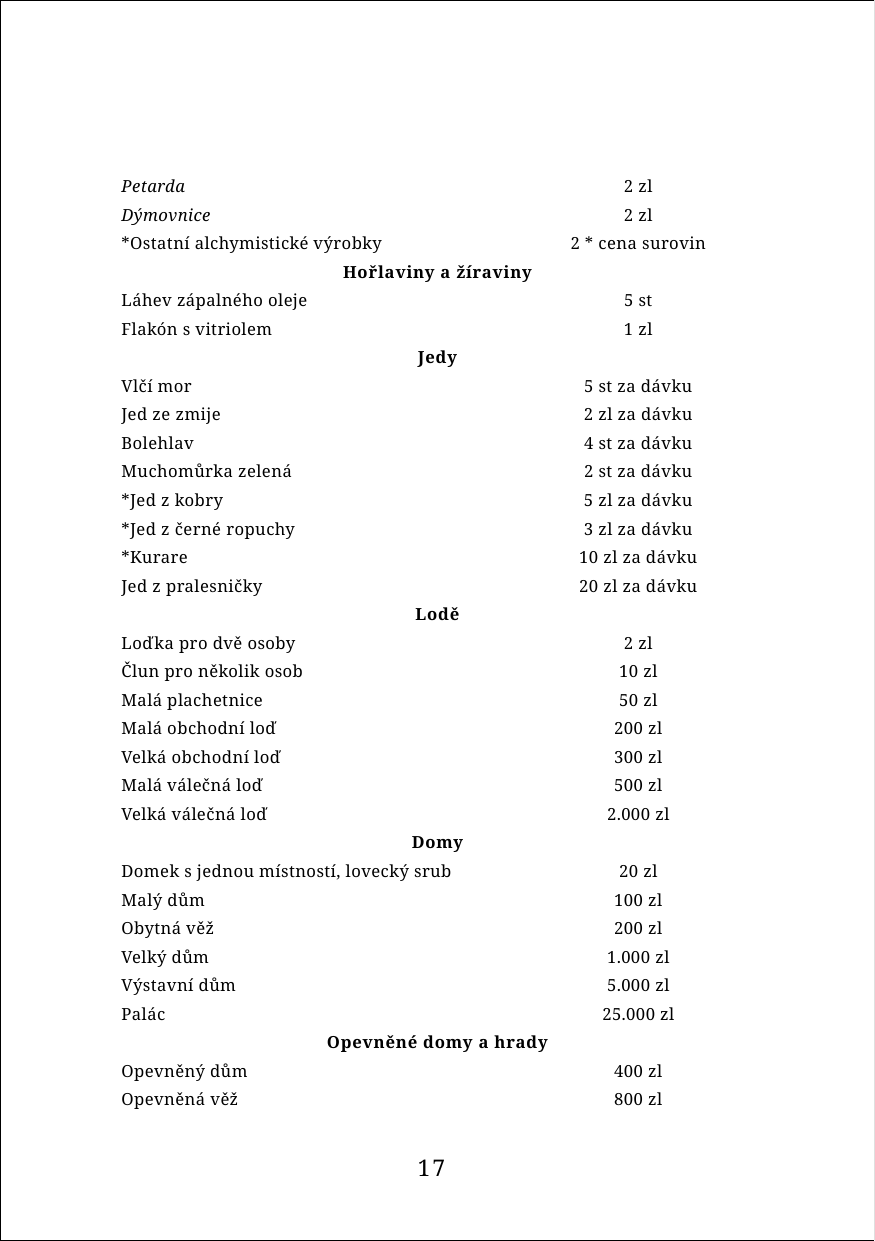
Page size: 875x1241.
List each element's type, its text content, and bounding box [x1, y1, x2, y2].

table_cell 2 zl [520, 200, 756, 229]
table_cell Jed ze zmije [118, 400, 520, 429]
table_cell 2 zl [520, 172, 756, 200]
table_cell Velká obchodní loď [118, 743, 520, 771]
table_cell Výstavní dům [118, 971, 520, 999]
table_cell 2.000 zl [520, 800, 756, 828]
table_cell Malý dům [118, 885, 520, 914]
table_cell 400 zl [520, 1057, 756, 1085]
table_cell Dýmovnice [118, 200, 520, 229]
table_cell Hořlaviny a žíraviny [118, 258, 756, 286]
table_cell 50 zl [520, 686, 756, 714]
table_cell Jed z pralesničky [118, 571, 520, 600]
table_cell Malá plachetnice [118, 686, 520, 714]
table_cell Opevněné domy a hrady [118, 1028, 756, 1057]
table_cell 200 zl [520, 714, 756, 743]
table_cell 800 zl [520, 1085, 756, 1114]
table_cell Malá válečná loď [118, 771, 520, 800]
table_cell 500 zl [520, 771, 756, 800]
table_cell Bolehlav [118, 429, 520, 457]
table_cell Petarda [118, 172, 520, 200]
table_cell 300 zl [520, 743, 756, 771]
table_cell *Jed z černé ropuchy [118, 514, 520, 543]
table_cell 3 zl za dávku [520, 514, 756, 543]
table_cell 10 zl za dávku [520, 543, 756, 571]
table_cell *Ostatní alchymistické výrobky [118, 229, 520, 257]
table_cell Domy [118, 828, 756, 857]
table_cell 20 zl [520, 857, 756, 885]
table_cell *Kurare [118, 543, 520, 571]
table_cell Muchomůrka zelená [118, 457, 520, 486]
table_cell 20 zl za dávku [520, 571, 756, 600]
table_cell 200 zl [520, 914, 756, 942]
table_cell 2 zl za dávku [520, 400, 756, 429]
table_cell 2 st za dávku [520, 457, 756, 486]
table_cell 5.000 zl [520, 971, 756, 999]
table_cell 4 st za dávku [520, 429, 756, 457]
table_cell *Jed z kobry [118, 486, 520, 514]
table_cell Lodě [118, 600, 756, 628]
table_cell 2 * cena surovin [520, 229, 756, 257]
table_cell 25.000 zl [520, 1000, 756, 1028]
table_cell 5 zl za dávku [520, 486, 756, 514]
table_cell Domek s jednou místností, lovecký srub [118, 857, 520, 885]
table_cell 5 st [520, 286, 756, 314]
table_cell 10 zl [520, 657, 756, 686]
table_cell 2 zl [520, 629, 756, 657]
table_cell Velká válečná loď [118, 800, 520, 828]
table_cell 100 zl [520, 885, 756, 914]
table_cell Velký dům [118, 943, 520, 971]
table_cell Opevněný dům [118, 1057, 520, 1085]
table_cell Malá obchodní loď [118, 714, 520, 743]
table_cell Obytná věž [118, 914, 520, 942]
table_cell 1.000 zl [520, 943, 756, 971]
table_cell 1 zl [520, 315, 756, 343]
table_cell Láhev zápalného oleje [118, 286, 520, 314]
table_cell Vlčí mor [118, 372, 520, 400]
table_cell Loďka pro dvě osoby [118, 629, 520, 657]
table_cell 5 st za dávku [520, 372, 756, 400]
table_cell Jedy [118, 343, 756, 372]
table_cell Flakón s vitriolem [118, 315, 520, 343]
table_cell Člun pro několik osob [118, 657, 520, 686]
table_cell Palác [118, 1000, 520, 1028]
table_cell Opevněná věž [118, 1085, 520, 1114]
